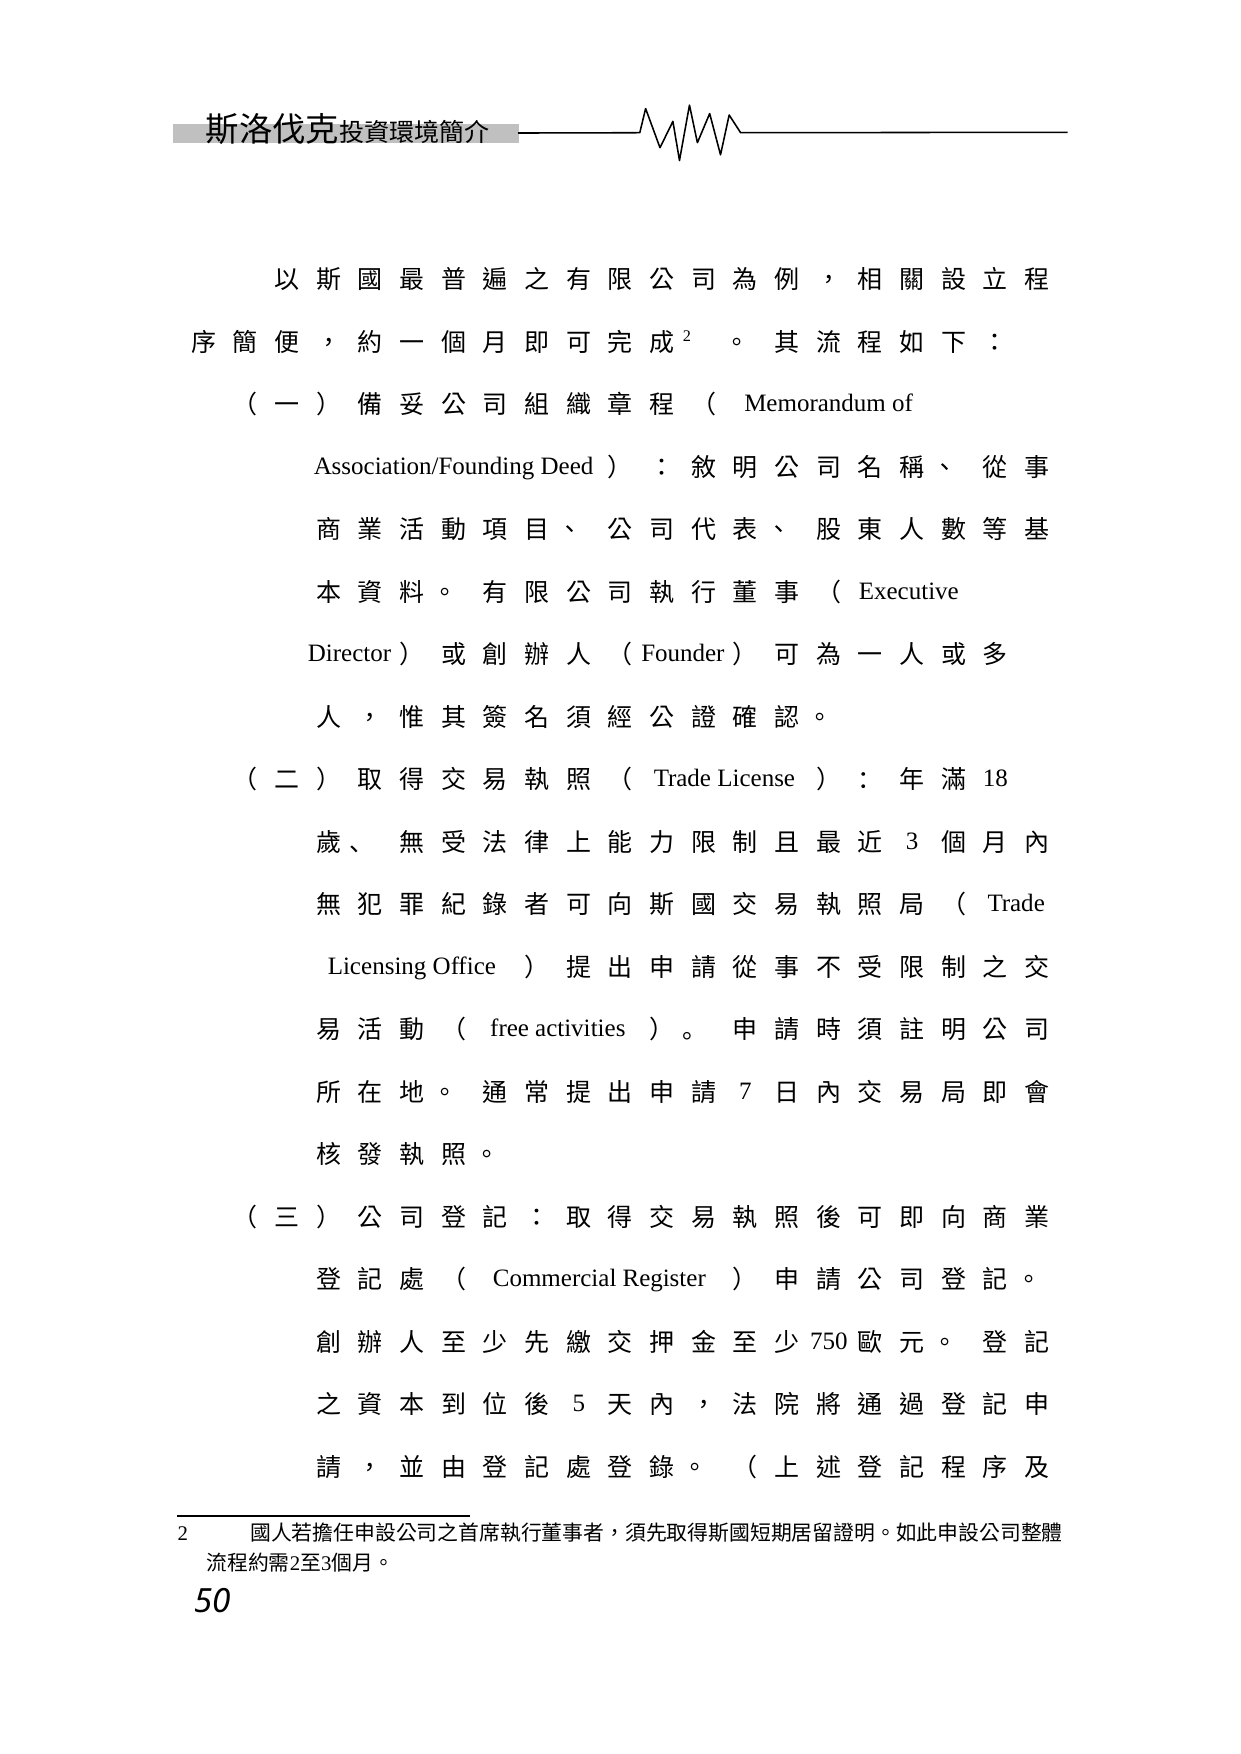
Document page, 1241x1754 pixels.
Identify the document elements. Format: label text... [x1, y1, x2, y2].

text （一）備妥公司組織章程（Memorandum of Association/Founding Deed）：敘明公司名稱、從事商業活動項目、公司代表、股東人數等基本資料。有限公司執行董事（Executive Director）或創辦人（Founder）可為一人或多人，惟其簽名須經公證確認。 [207, 361, 1058, 736]
text （三）公司登記：取得交易執照後可即向商業登記處（Commercial Register）申請公司登記。創辦人至少先繳交押金至少750歐元。登記之資本到位後5天內，法院將通過登記申請，並由登記處登錄。（上述登記程序及 [207, 1174, 1058, 1486]
text 國人若擔任申設公司之首席執行董事者，須先取得斯國短期居留證明。如此申設公司整體流程約需2至3個月。 [177, 1516, 1063, 1577]
text （二）取得交易執照（Trade License）：年滿18歲、無受法律上能力限制且最近3個月內無犯罪紀錄者可向斯國交易執照局（Trade Licensing Office）提出申請從事不受限制之交易活動（free activities）。申請時須註明公司所在地。通常提出申請7日內交易局即會核發執照。 [207, 736, 1058, 1174]
text 以斯國最普遍之有限公司為例，相關設立程序簡便，約一個月即可完成。其流程如下： [183, 236, 1058, 361]
